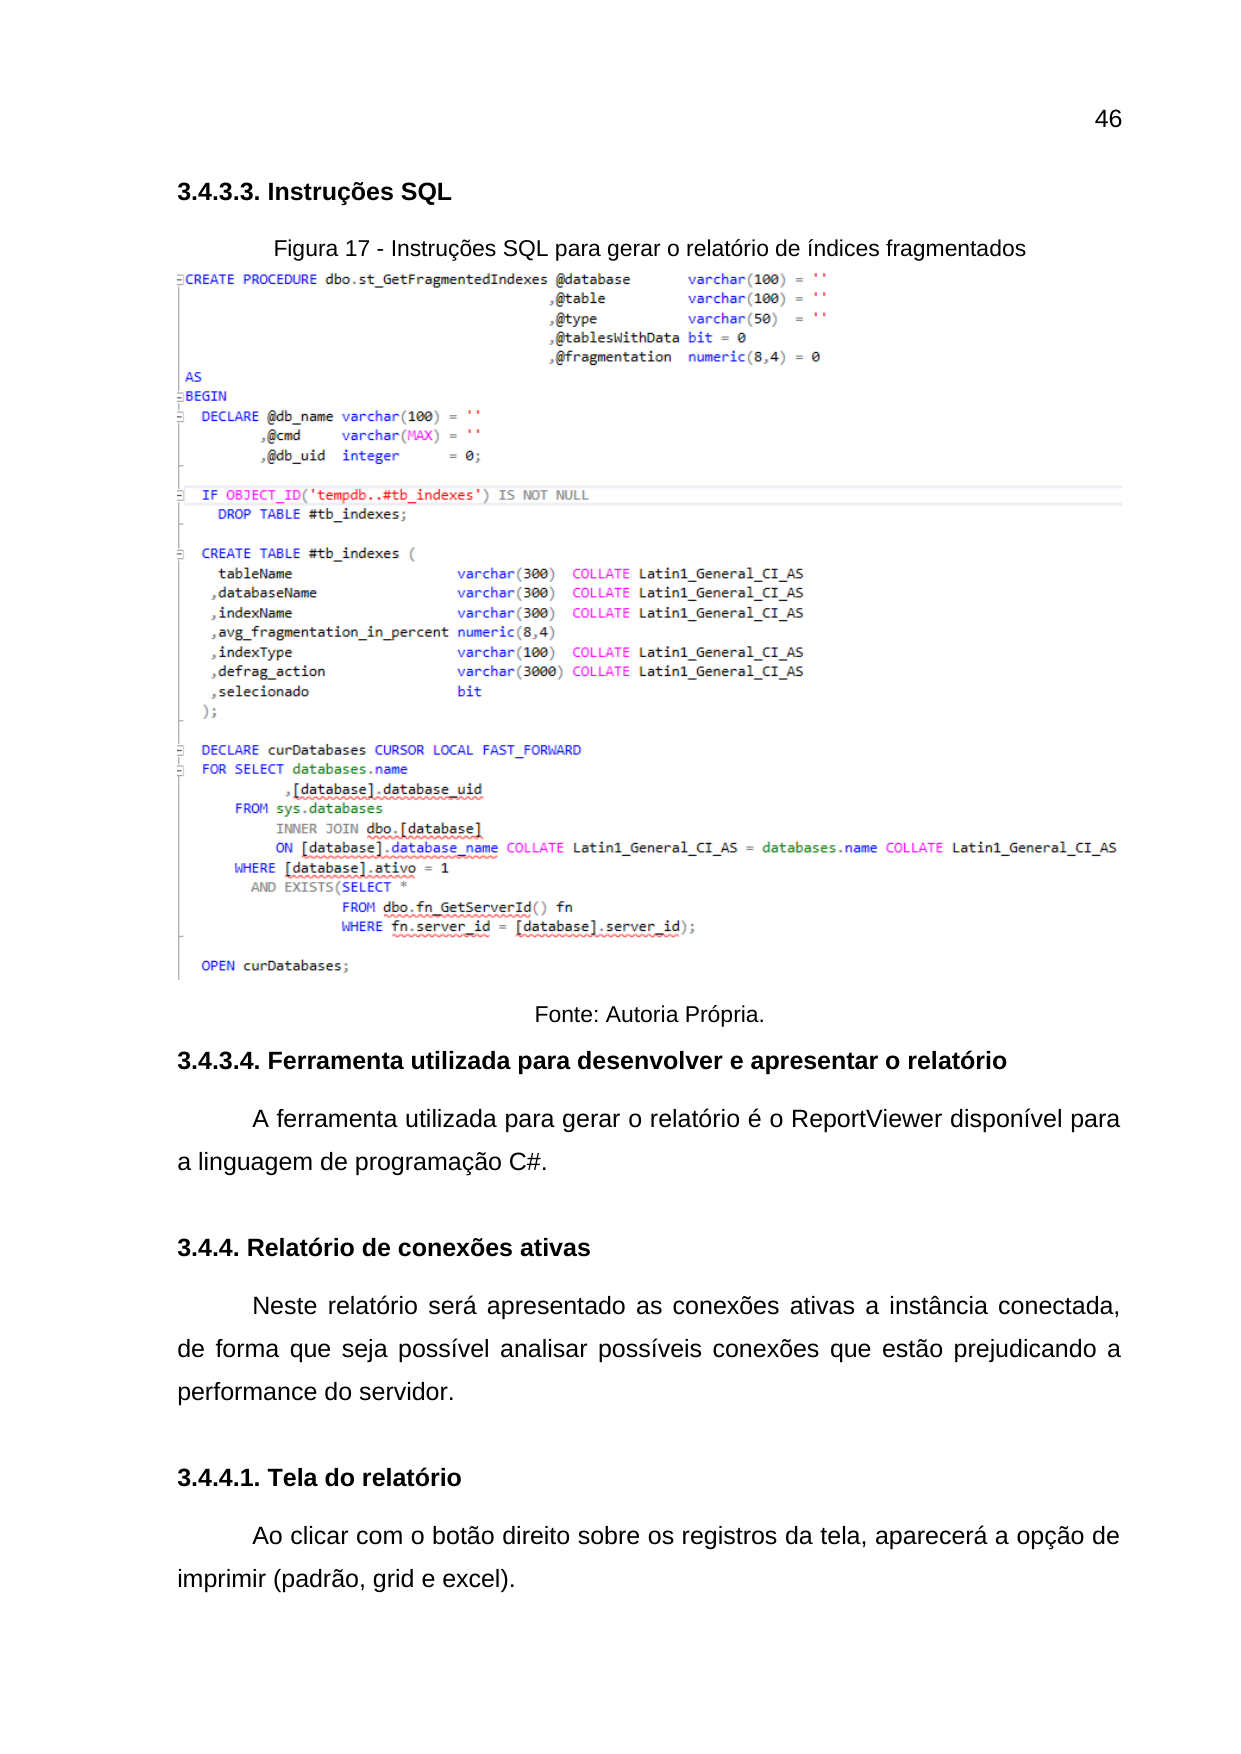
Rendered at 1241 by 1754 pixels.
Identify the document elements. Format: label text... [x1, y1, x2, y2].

subtitle 3.4.3.3. Instruções SQL [177, 177, 1122, 206]
text Ao clicar com o botão direito sobre os registros da tela, aparecerá a opção de imprimir (padrão, grid e excel). [177, 1521, 1122, 1592]
subtitle 3.4.4.1. Tela do relatório [177, 1463, 1122, 1492]
subtitle 3.4.3.4. Ferramenta utilizada para desenvolver e apresentar o relatório [177, 1046, 1122, 1075]
text Fonte: Autoria Própria. [177, 980, 1122, 1028]
text A ferramenta utilizada para gerar o relatório é o ReportViewer disponível para a linguagem de programação C#. [177, 1104, 1122, 1176]
text Neste relatório será apresentado as conexões ativas a instância conectada, de forma que seja possível analisar possíveis conexões que estão prejudicando a performance do servidor. [177, 1291, 1122, 1406]
subtitle 3.4.4. Relatório de conexões ativas [177, 1233, 1122, 1262]
text Figura 17 - Instruções SQL para gerar o relatório de índices fragmentados [177, 234, 1122, 261]
picture [177, 271, 1123, 980]
